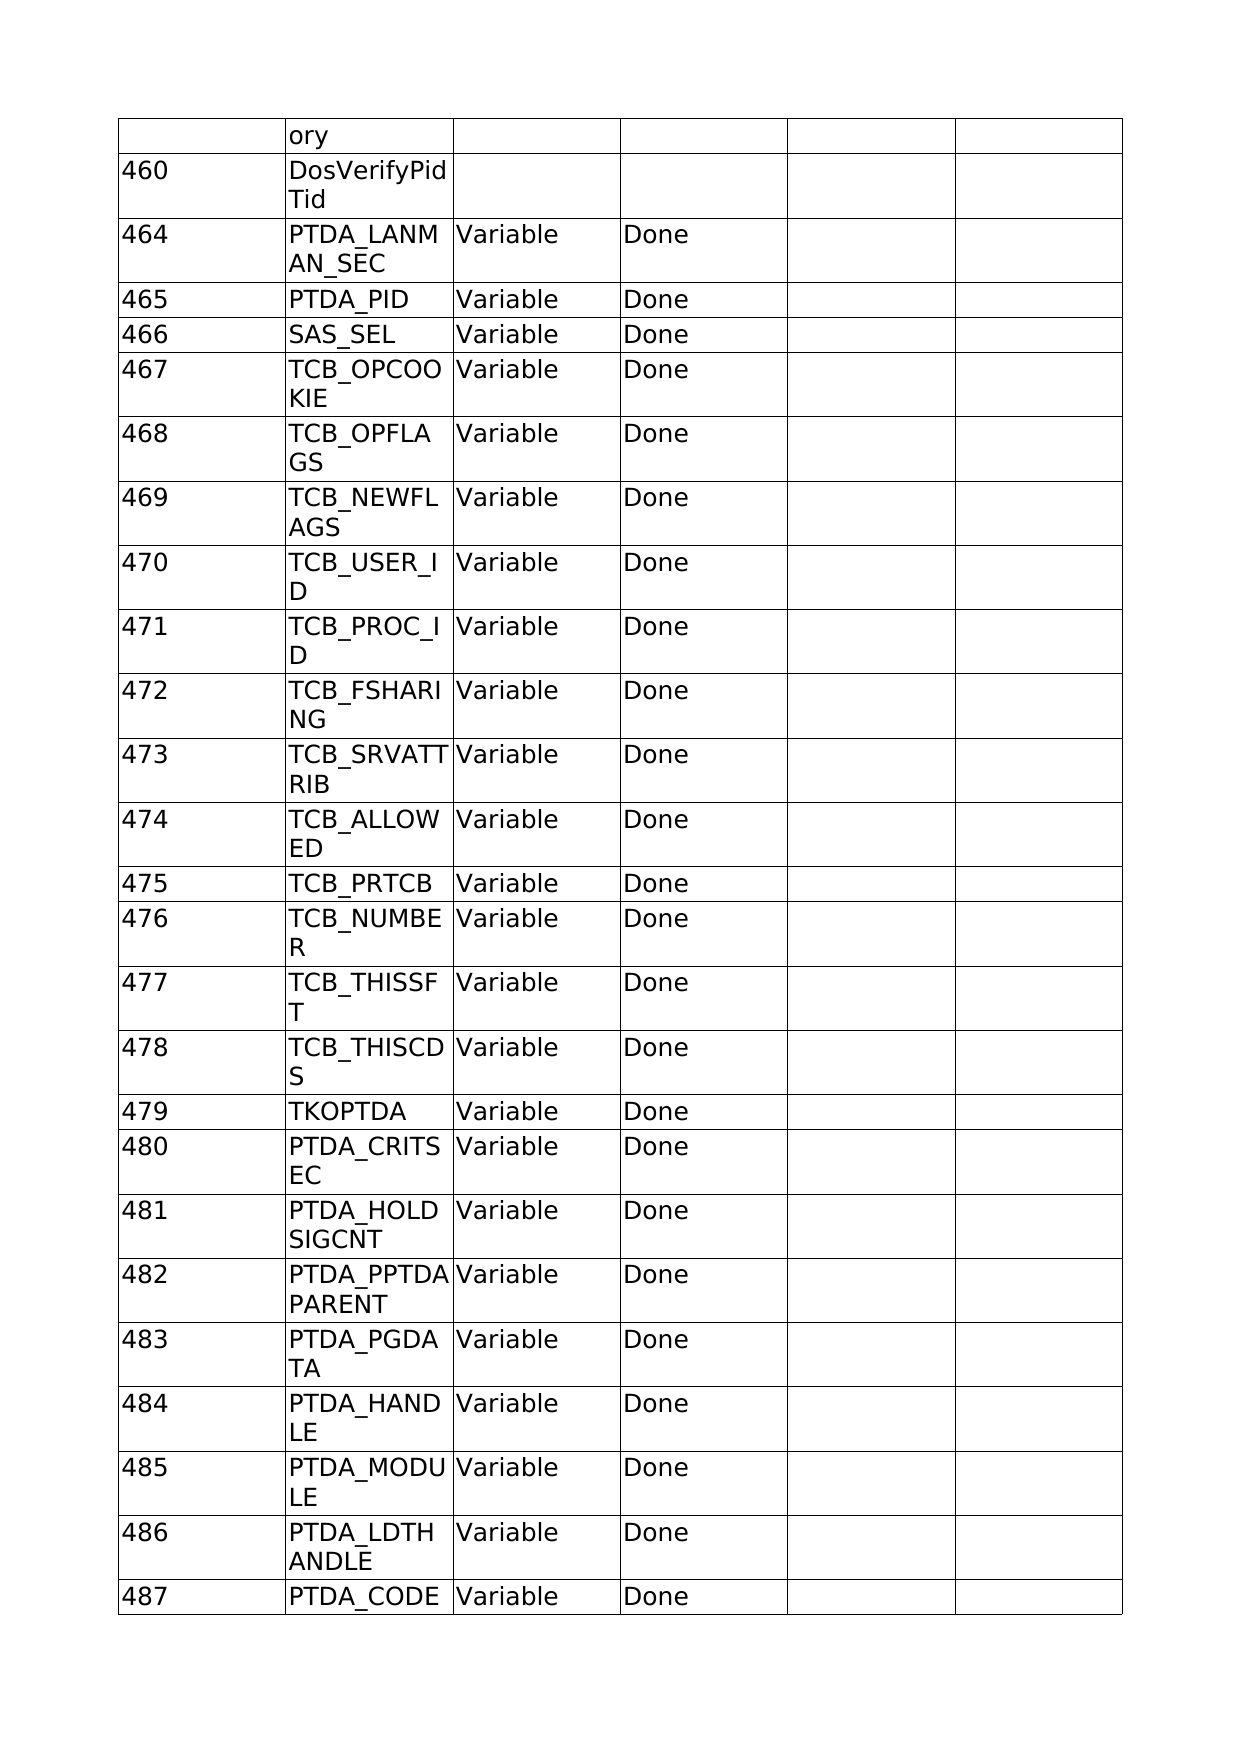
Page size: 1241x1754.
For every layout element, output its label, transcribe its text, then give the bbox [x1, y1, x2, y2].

table_cell Variable [454, 1195, 620, 1258]
table_cell [956, 1130, 1122, 1193]
table_cell [788, 119, 955, 153]
table_cell [788, 1323, 955, 1386]
table_cell PTDA_HANDLE [286, 1387, 453, 1451]
table_cell Variable [454, 546, 620, 609]
table_cell TCB_THISSFT [286, 967, 453, 1030]
table_cell 483 [119, 1323, 285, 1386]
table_cell Variable [454, 674, 620, 738]
table_cell Variable [454, 1130, 620, 1193]
table_cell 464 [119, 219, 285, 282]
table_cell TCB_OPCOOKIE [286, 353, 453, 416]
table_cell 467 [119, 353, 285, 416]
table_cell [788, 1516, 955, 1579]
table_cell [788, 803, 955, 866]
table_cell ory [286, 119, 453, 153]
table_cell [788, 674, 955, 738]
table_cell [956, 482, 1122, 545]
table_cell [956, 546, 1122, 609]
table_cell Variable [454, 610, 620, 673]
table_cell Done [621, 318, 787, 352]
table_cell Done [621, 1516, 787, 1579]
table_cell [788, 318, 955, 352]
table_cell TCB_NEWFLAGS [286, 482, 453, 545]
table_cell SAS_SEL [286, 318, 453, 352]
table_cell [454, 119, 620, 153]
table_cell [788, 1387, 955, 1451]
table_cell PTDA_LANMAN_SEC [286, 219, 453, 282]
table_cell TCB_NUMBER [286, 902, 453, 966]
table_cell [956, 1387, 1122, 1451]
table_cell [788, 546, 955, 609]
table_cell Done [621, 283, 787, 317]
table_cell Done [621, 546, 787, 609]
table_cell Variable [454, 1387, 620, 1451]
table_cell Done [621, 610, 787, 673]
table_cell 471 [119, 610, 285, 673]
table_cell Done [621, 739, 787, 802]
table_cell Variable [454, 1452, 620, 1515]
table_cell 477 [119, 967, 285, 1030]
table_cell Done [621, 1323, 787, 1386]
table_cell [788, 353, 955, 416]
table_cell Variable [454, 902, 620, 966]
table_cell TCB_THISCDS [286, 1031, 453, 1094]
table_cell Variable [454, 1516, 620, 1579]
table_cell 485 [119, 1452, 285, 1515]
table_cell Done [621, 417, 787, 481]
table_cell [956, 219, 1122, 282]
table_cell [788, 1095, 955, 1129]
table_cell [119, 119, 285, 153]
table_cell [788, 1031, 955, 1094]
table_cell [956, 119, 1122, 153]
table_cell 470 [119, 546, 285, 609]
table_cell PTDA_MODULE [286, 1452, 453, 1515]
table_cell Done [621, 867, 787, 901]
table_cell [956, 803, 1122, 866]
table_cell Variable [454, 1031, 620, 1094]
table_cell 473 [119, 739, 285, 802]
table_cell [956, 1580, 1122, 1614]
table_cell [621, 154, 787, 217]
table_cell Variable [454, 867, 620, 901]
table_cell [956, 902, 1122, 966]
table_cell [956, 318, 1122, 352]
table_cell [621, 119, 787, 153]
table_cell Variable [454, 482, 620, 545]
table_cell [788, 417, 955, 481]
table_cell [956, 867, 1122, 901]
table_cell [788, 902, 955, 966]
table_cell [956, 1452, 1122, 1515]
table_cell Done [621, 1387, 787, 1451]
table_cell Done [621, 1095, 787, 1129]
table_cell [956, 1031, 1122, 1094]
table_cell 478 [119, 1031, 285, 1094]
table_cell [956, 967, 1122, 1030]
table_cell [956, 1516, 1122, 1579]
table_cell PTDA_PGDATA [286, 1323, 453, 1386]
table_cell [956, 1323, 1122, 1386]
table_cell Variable [454, 739, 620, 802]
table_cell TCB_USER_ID [286, 546, 453, 609]
table_cell Variable [454, 283, 620, 317]
table_cell [956, 353, 1122, 416]
table_cell 479 [119, 1095, 285, 1129]
table_cell PTDA_PID [286, 283, 453, 317]
table_cell Variable [454, 803, 620, 866]
table_cell PTDA_CODE [286, 1580, 453, 1614]
table_cell [788, 1195, 955, 1258]
table_cell Done [621, 674, 787, 738]
table_cell 474 [119, 803, 285, 866]
table_cell 472 [119, 674, 285, 738]
table_cell Done [621, 902, 787, 966]
table_cell 475 [119, 867, 285, 901]
table_cell DosVerifyPidTid [286, 154, 453, 217]
table_cell Done [621, 219, 787, 282]
table_cell PTDA_LDTHANDLE [286, 1516, 453, 1579]
table_cell [788, 610, 955, 673]
table_cell TCB_PROC_ID [286, 610, 453, 673]
table_cell 466 [119, 318, 285, 352]
table_cell 460 [119, 154, 285, 217]
table_cell [788, 154, 955, 217]
table_cell Variable [454, 1095, 620, 1129]
table_cell [788, 739, 955, 802]
table_cell 465 [119, 283, 285, 317]
table_cell 482 [119, 1259, 285, 1322]
table_cell Variable [454, 967, 620, 1030]
table_cell [788, 967, 955, 1030]
table_cell [788, 867, 955, 901]
table_cell Variable [454, 219, 620, 282]
table_cell Done [621, 803, 787, 866]
table_cell Done [621, 1031, 787, 1094]
table_cell Variable [454, 1323, 620, 1386]
table_cell TCB_OPFLAGS [286, 417, 453, 481]
table_cell 469 [119, 482, 285, 545]
table_cell TCB_SRVATTRIB [286, 739, 453, 802]
table_cell Done [621, 1580, 787, 1614]
table_cell Done [621, 1452, 787, 1515]
table_cell Done [621, 1195, 787, 1258]
table_cell [956, 610, 1122, 673]
table_cell Done [621, 353, 787, 416]
table_cell PTDA_CRITSEC [286, 1130, 453, 1193]
table_cell [788, 1580, 955, 1614]
table_cell PTDA_PPTDAPARENT [286, 1259, 453, 1322]
table_cell 481 [119, 1195, 285, 1258]
table_cell [956, 154, 1122, 217]
table_cell Variable [454, 318, 620, 352]
table_cell Variable [454, 353, 620, 416]
table_cell [956, 1095, 1122, 1129]
table_cell [788, 283, 955, 317]
table_cell [956, 739, 1122, 802]
table_cell 476 [119, 902, 285, 966]
table_cell Variable [454, 1580, 620, 1614]
table_cell [956, 417, 1122, 481]
table_cell Done [621, 967, 787, 1030]
table_cell [956, 674, 1122, 738]
table_cell TCB_FSHARING [286, 674, 453, 738]
table_cell [788, 1130, 955, 1193]
table_cell Done [621, 1259, 787, 1322]
table_cell Done [621, 1130, 787, 1193]
table_cell Done [621, 482, 787, 545]
table_cell Variable [454, 417, 620, 481]
table_cell 480 [119, 1130, 285, 1193]
table_cell TCB_PRTCB [286, 867, 453, 901]
table_cell [956, 1195, 1122, 1258]
table_cell [956, 283, 1122, 317]
table_cell [788, 482, 955, 545]
table_cell PTDA_HOLDSIGCNT [286, 1195, 453, 1258]
table_cell [956, 1259, 1122, 1322]
table_cell TKOPTDA [286, 1095, 453, 1129]
table_cell [788, 1259, 955, 1322]
table_cell [788, 1452, 955, 1515]
table_cell 484 [119, 1387, 285, 1451]
table_cell [454, 154, 620, 217]
table_cell Variable [454, 1259, 620, 1322]
table_cell 468 [119, 417, 285, 481]
table_cell [788, 219, 955, 282]
table_cell 486 [119, 1516, 285, 1579]
table_cell 487 [119, 1580, 285, 1614]
table_cell TCB_ALLOWED [286, 803, 453, 866]
